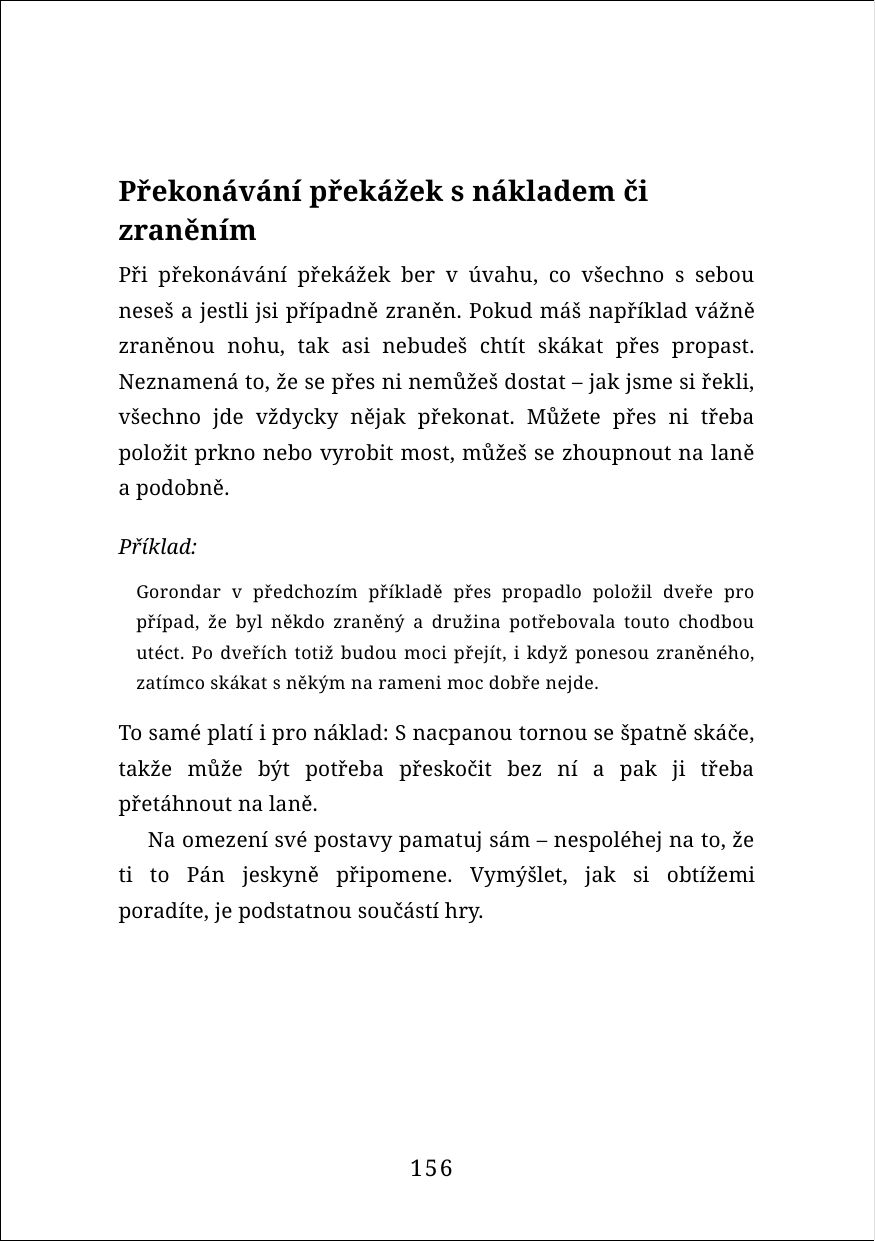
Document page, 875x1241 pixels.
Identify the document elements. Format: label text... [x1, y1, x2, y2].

text To samé platí i pro náklad: S nacpanou tornou se špatně skáče, takže může být potřeba přeskočit bez ní a pak ji třeba přetáhnout na laně. Na omezení své postavy pamatuj sám – nespoléhej na to, že ti to Pán jeskyně připomene. Vymýšlet, jak si obtížemi poradíte, je podstatnou součástí hry. [118, 718, 756, 924]
text Gorondar v předchozím příkladě přes propadlo položil dveře pro případ, že byl někdo zraněný a družina potřebovala touto chodbou utéct. Po dveřích totiž budou moci přejít, i když ponesou zraněného, zatímco skákat s někým na rameni moc dobře nejde. [136, 580, 756, 694]
text Při překonávání překážek ber v úvahu, co všechno s sebou neseš a jestli jsi případně zraněn. Pokud máš například vážně zraněnou nohu, tak asi nebudeš chtít skákat přes propast. Neznamená to, že se přes ni nemůžeš dostat – jak jsme si řekli, všechno jde vždycky nějak překonat. Můžete přes ni třeba položit prkno nebo vyrobit most, můžeš se zhoupnout na laně a podobně. [118, 260, 756, 502]
subtitle Překonávání překážek s nákladem či zraněním [118, 172, 756, 248]
text Příklad: [118, 532, 756, 561]
